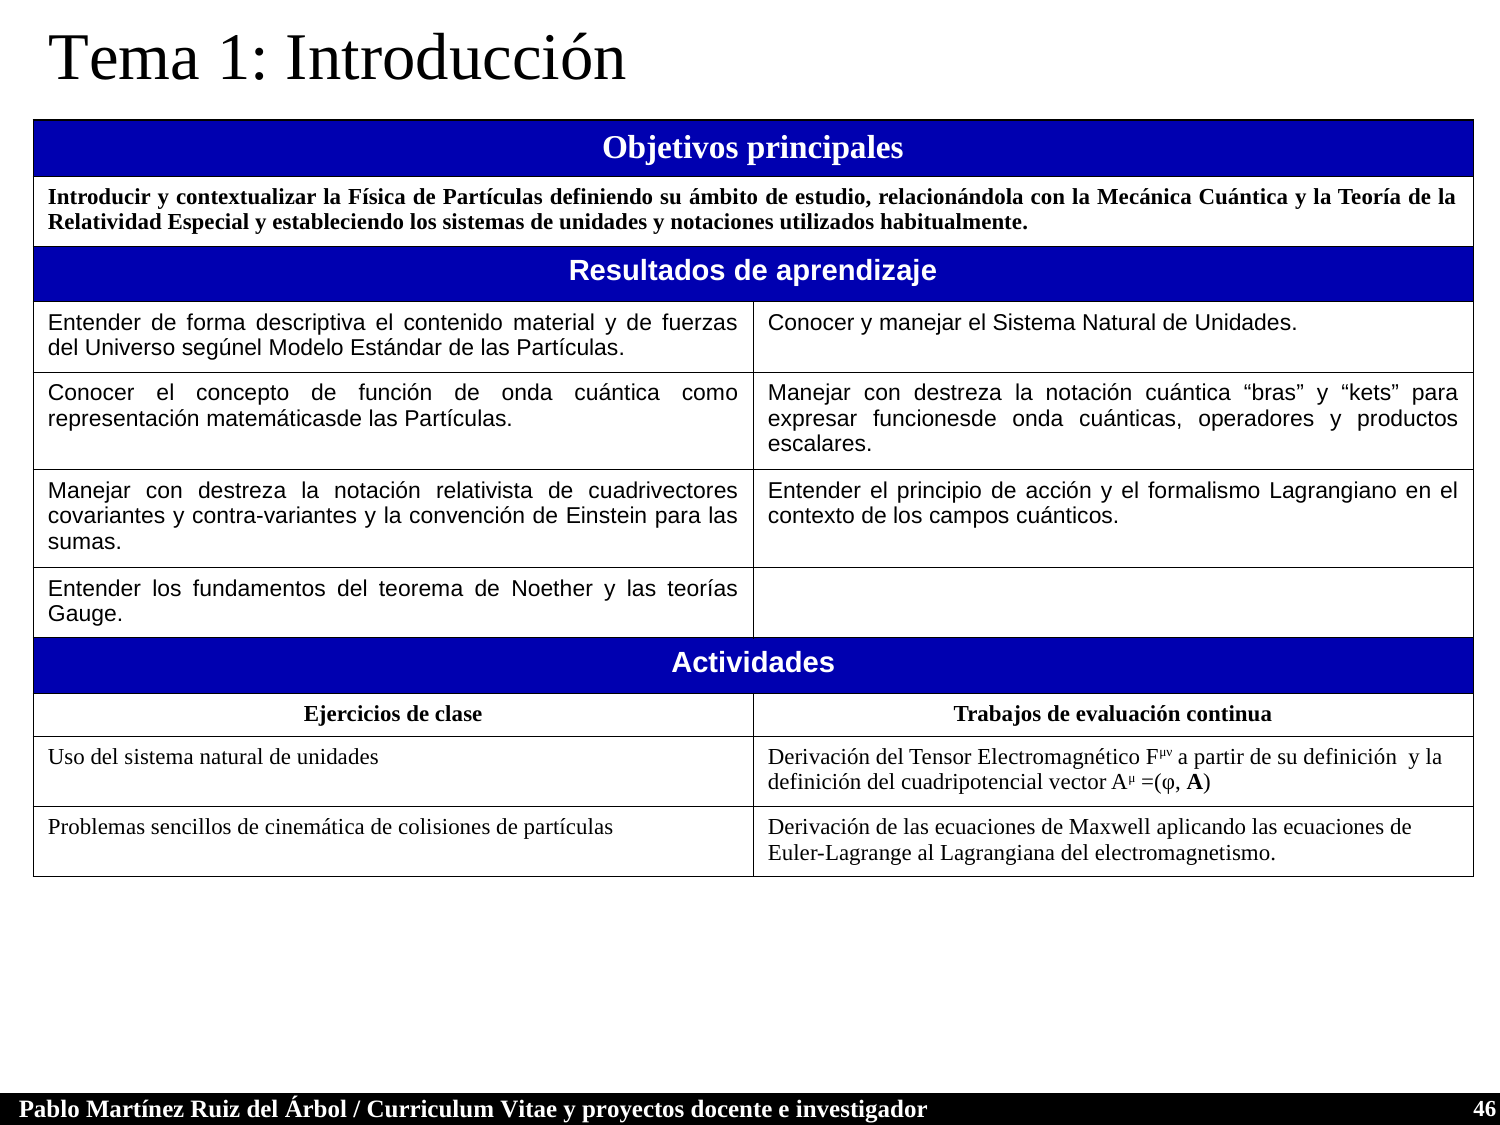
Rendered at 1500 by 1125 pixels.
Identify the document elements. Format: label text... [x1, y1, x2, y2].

table_cell Entender el principio de acción y el formalismo Lagrangiano en el contexto de los campos cuánticos. [754, 470, 1473, 567]
table_cell Resultados de aprendizaje [34, 247, 1473, 301]
table_cell Manejar con destreza la notación cuántica “bras” y “kets” para expresar funcionesde onda cuánticas, operadores y productos escalares. [754, 373, 1473, 469]
table_cell Entender los fundamentos del teorema de Noether y las teorías Gauge. [34, 568, 753, 637]
text_box Tema 1: Introducción [0, 3, 691, 111]
table_cell Derivación de las ecuaciones de Maxwell aplicando las ecuaciones de Euler-Lagrange al Lagrangiana del electromagnetismo. [754, 807, 1473, 876]
table_cell Actividades [34, 638, 1473, 693]
table_cell Uso del sistema natural de unidades [34, 737, 753, 806]
table_cell [754, 568, 1473, 637]
table_header Objetivos principales [34, 121, 1473, 176]
table_cell Conocer y manejar el Sistema Natural de Unidades. [754, 302, 1473, 372]
table_cell Introducir y contextualizar la Física de Partículas definiendo su ámbito de estudio, relacionándola con la Mecánica Cuántica y la Teoría de la Relatividad Especial y estableciendo los sistemas de unidades y notaciones utilizados habitualmente. [34, 177, 1473, 246]
table_cell Derivación del Tensor Electromagnético Fμν a partir de su definición y la definición del cuadripotencial vector Aμ =(φ, A) [754, 737, 1473, 806]
table_cell Trabajos de evaluación continua [754, 694, 1473, 736]
table_cell Manejar con destreza la notación relativista de cuadrivectores covariantes y contra-variantes y la convención de Einstein para las sumas. [34, 470, 753, 567]
table_cell Ejercicios de clase [34, 694, 753, 736]
table_cell Entender de forma descriptiva el contenido material y de fuerzas del Universo segúnel Modelo Estándar de las Partículas. [34, 302, 753, 372]
table_cell Problemas sencillos de cinemática de colisiones de partículas [34, 807, 753, 876]
table_cell Conocer el concepto de función de onda cuántica como representación matemáticasde las Partículas. [34, 373, 753, 469]
